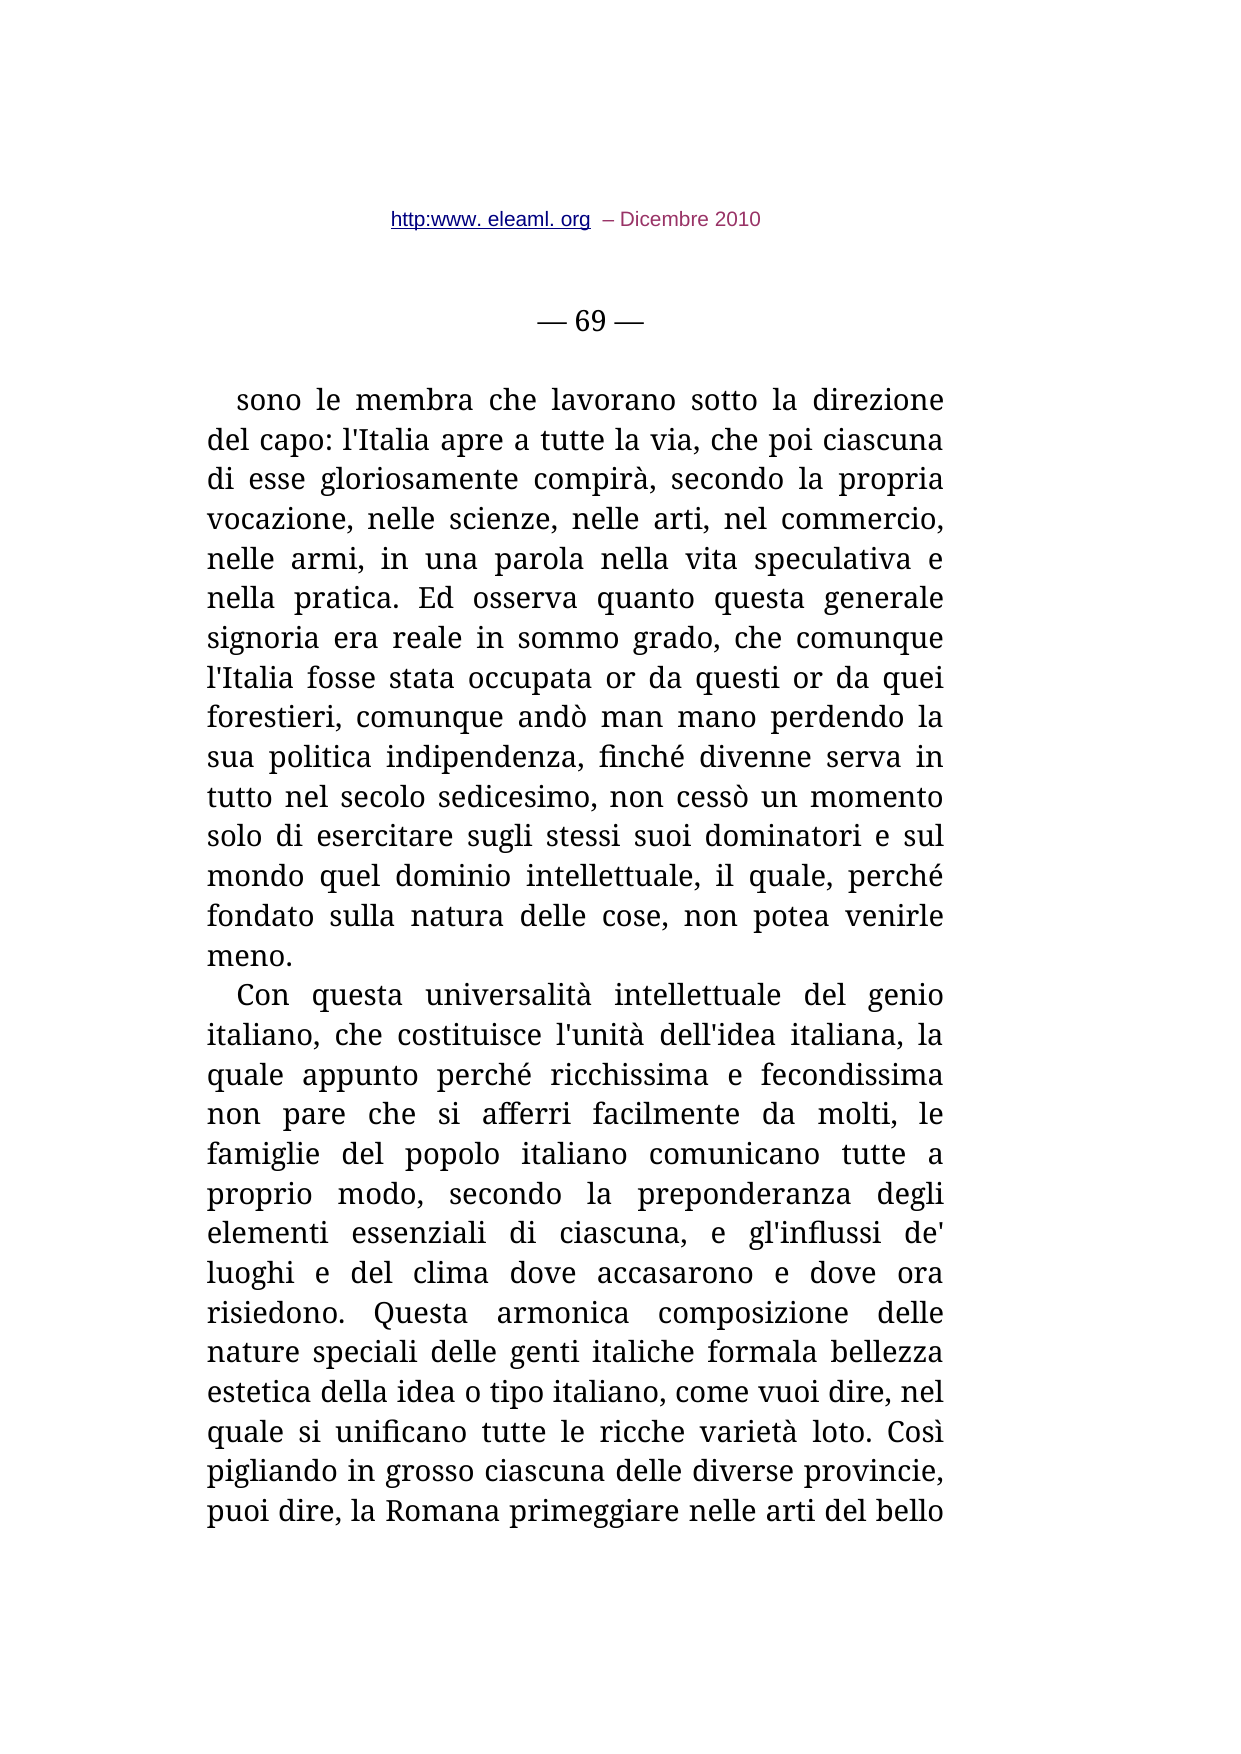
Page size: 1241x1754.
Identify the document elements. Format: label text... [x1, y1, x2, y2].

text sono le membra che lavorano sotto la direzione del capo: l'Italia apre a tutte la via, che poi ciascuna di esse gloriosamente compirà, secondo la propria vocazione, nelle scienze, nelle arti, nel commercio, nelle armi, in una parola nella vita speculativa e nella pratica. Ed osserva quanto questa generale signoria era reale in sommo grado, che comunque l'Italia fosse stata occupata or da questi or da quei forestieri, comunque andò man mano perdendo la sua politica indipendenza, finché divenne serva in tutto nel secolo sedicesimo, non cessò un momento solo di esercitare sugli stessi suoi dominatori e sul mondo quel dominio intellettuale, il quale, perché fondato sulla natura delle cose, non potea venirle meno. [207, 379, 945, 974]
text — 69 — [207, 300, 945, 339]
text Con questa universalità intellettuale del genio italiano, che costituisce l'unità dell'idea italiana, la quale appunto perché ricchissima e fecondissima non pare che si afferri facilmente da molti, le famiglie del popolo italiano comunicano tutte a proprio modo, secondo la preponderanza degli elementi essenziali di ciascuna, e gl'influssi de' luoghi e del clima dove accasarono e dove ora risiedono. Questa armonica composizione delle nature speciali delle genti italiche formala bellezza estetica della idea o tipo italiano, come vuoi dire, nel quale si unificano tutte le ricche varietà loto. Così pigliando in grosso ciascuna delle diverse provincie, puoi dire, la Romana primeggiare nelle arti del bello [207, 974, 945, 1530]
